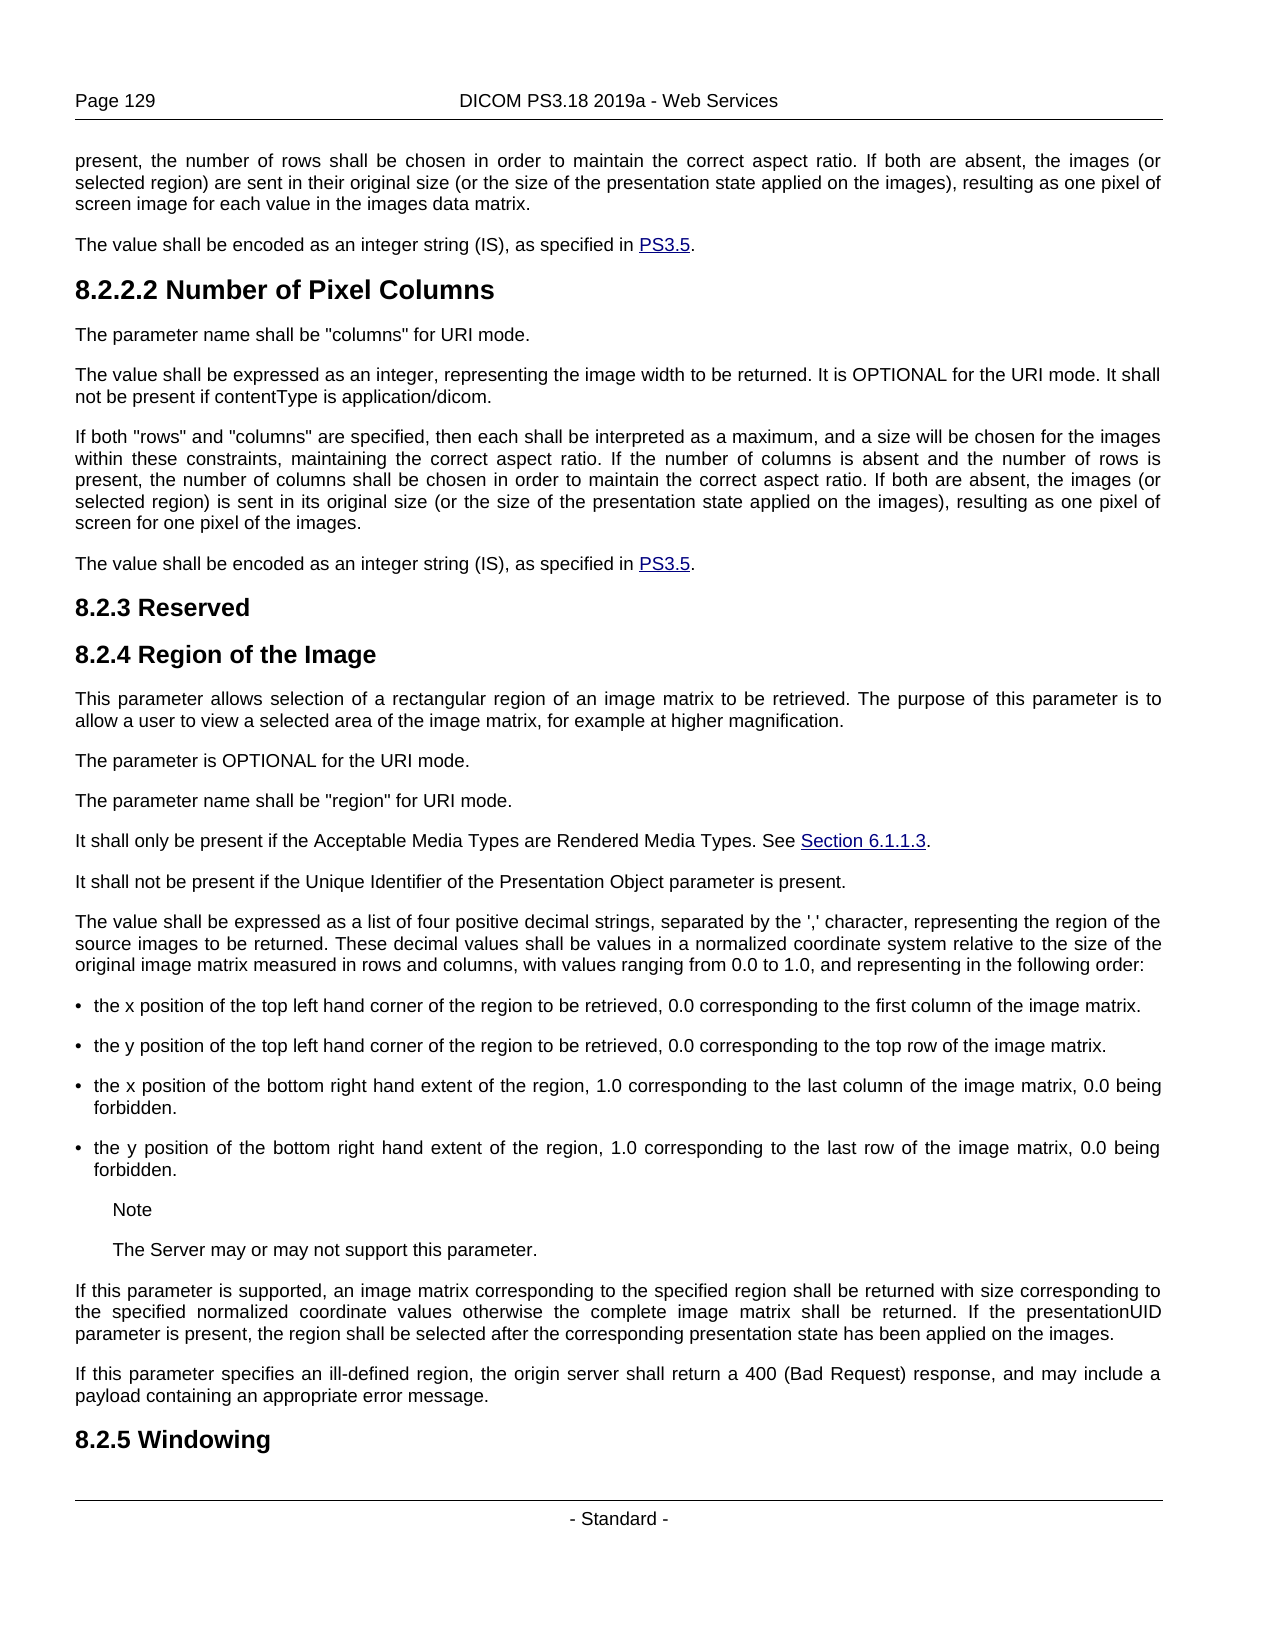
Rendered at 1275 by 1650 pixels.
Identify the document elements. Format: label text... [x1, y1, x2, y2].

text If both "rows" and "columns" are specified, then each shall be interpreted as a maximum, and a size will be chosen for the images within these constraints, maintaining the correct aspect ratio. If the number of columns is absent and the number of rows is present, the number of columns shall be chosen in order to maintain the correct aspect ratio. If both are absent, the images (or selected region) is sent in its original size (or the size of the presentation state applied on the images), resulting as one pixel of screen for one pixel of the images. [75, 426, 1162, 534]
text It shall only be present if the Acceptable Media Types are Rendered Media Types. See Section 6.1.1.3. [75, 830, 1162, 852]
text present, the number of rows shall be chosen in order to maintain the correct aspect ratio. If both are absent, the images (or selected region) are sent in their original size (or the size of the presentation state applied on the images), resulting as one pixel of screen image for each value in the images data matrix. [75, 150, 1162, 215]
text The parameter is OPTIONAL for the URI mode. [75, 750, 1162, 771]
text This parameter allows selection of a rectangular region of an image matrix to be retrieved. The purpose of this parameter is to allow a user to view a selected area of the image matrix, for example at higher magnification. [75, 688, 1162, 731]
text Note [112, 1199, 1125, 1220]
list the x position of the top left hand corner of the region to be retrieved, 0.0 corresponding to the first column of the image matrix. [75, 994, 1162, 1016]
text It shall not be present if the Unique Identifier of the Presentation Object parameter is present. [75, 871, 1162, 892]
text 8.2.3 Reserved [75, 593, 1162, 622]
text 8.2.4 Region of the Image [75, 640, 1162, 669]
list the x position of the bottom right hand extent of the region, 1.0 corresponding to the last column of the image matrix, 0.0 being forbidden. [75, 1075, 1162, 1118]
list the y position of the bottom right hand extent of the region, 1.0 corresponding to the last row of the image matrix, 0.0 being forbidden. [75, 1137, 1162, 1180]
text 8.2.5 Windowing [75, 1425, 1162, 1453]
text The parameter name shall be "region" for URI mode. [75, 790, 1162, 812]
text The value shall be encoded as an integer string (IS), as specified in PS3.5. [75, 233, 1162, 255]
text The Server may or may not support this parameter. [112, 1239, 1125, 1261]
text 8.2.2.2 Number of Pixel Columns [75, 274, 1162, 305]
text The value shall be expressed as an integer, representing the image width to be returned. It is OPTIONAL for the URI mode. It shall not be present if contentType is application/dicom. [75, 364, 1162, 407]
text If this parameter specifies an ill-defined region, the origin server shall return a 400 (Bad Request) response, and may include a payload containing an appropriate error message. [75, 1363, 1162, 1406]
list the y position of the top left hand corner of the region to be retrieved, 0.0 corresponding to the top row of the image matrix. [75, 1035, 1162, 1056]
text The value shall be expressed as a list of four positive decimal strings, separated by the ',' character, representing the region of the source images to be returned. These decimal values shall be values in a normalized coordinate system relative to the size of the original image matrix measured in rows and columns, with values ranging from 0.0 to 1.0, and representing in the following order: [75, 911, 1162, 976]
text If this parameter is supported, an image matrix corresponding to the specified region shall be returned with size corresponding to the specified normalized coordinate values otherwise the complete image matrix shall be returned. If the presentationUID parameter is present, the region shall be selected after the corresponding presentation state has been applied on the images. [75, 1279, 1162, 1344]
text The value shall be encoded as an integer string (IS), as specified in PS3.5. [75, 552, 1162, 574]
text The parameter name shall be "columns" for URI mode. [75, 324, 1162, 345]
